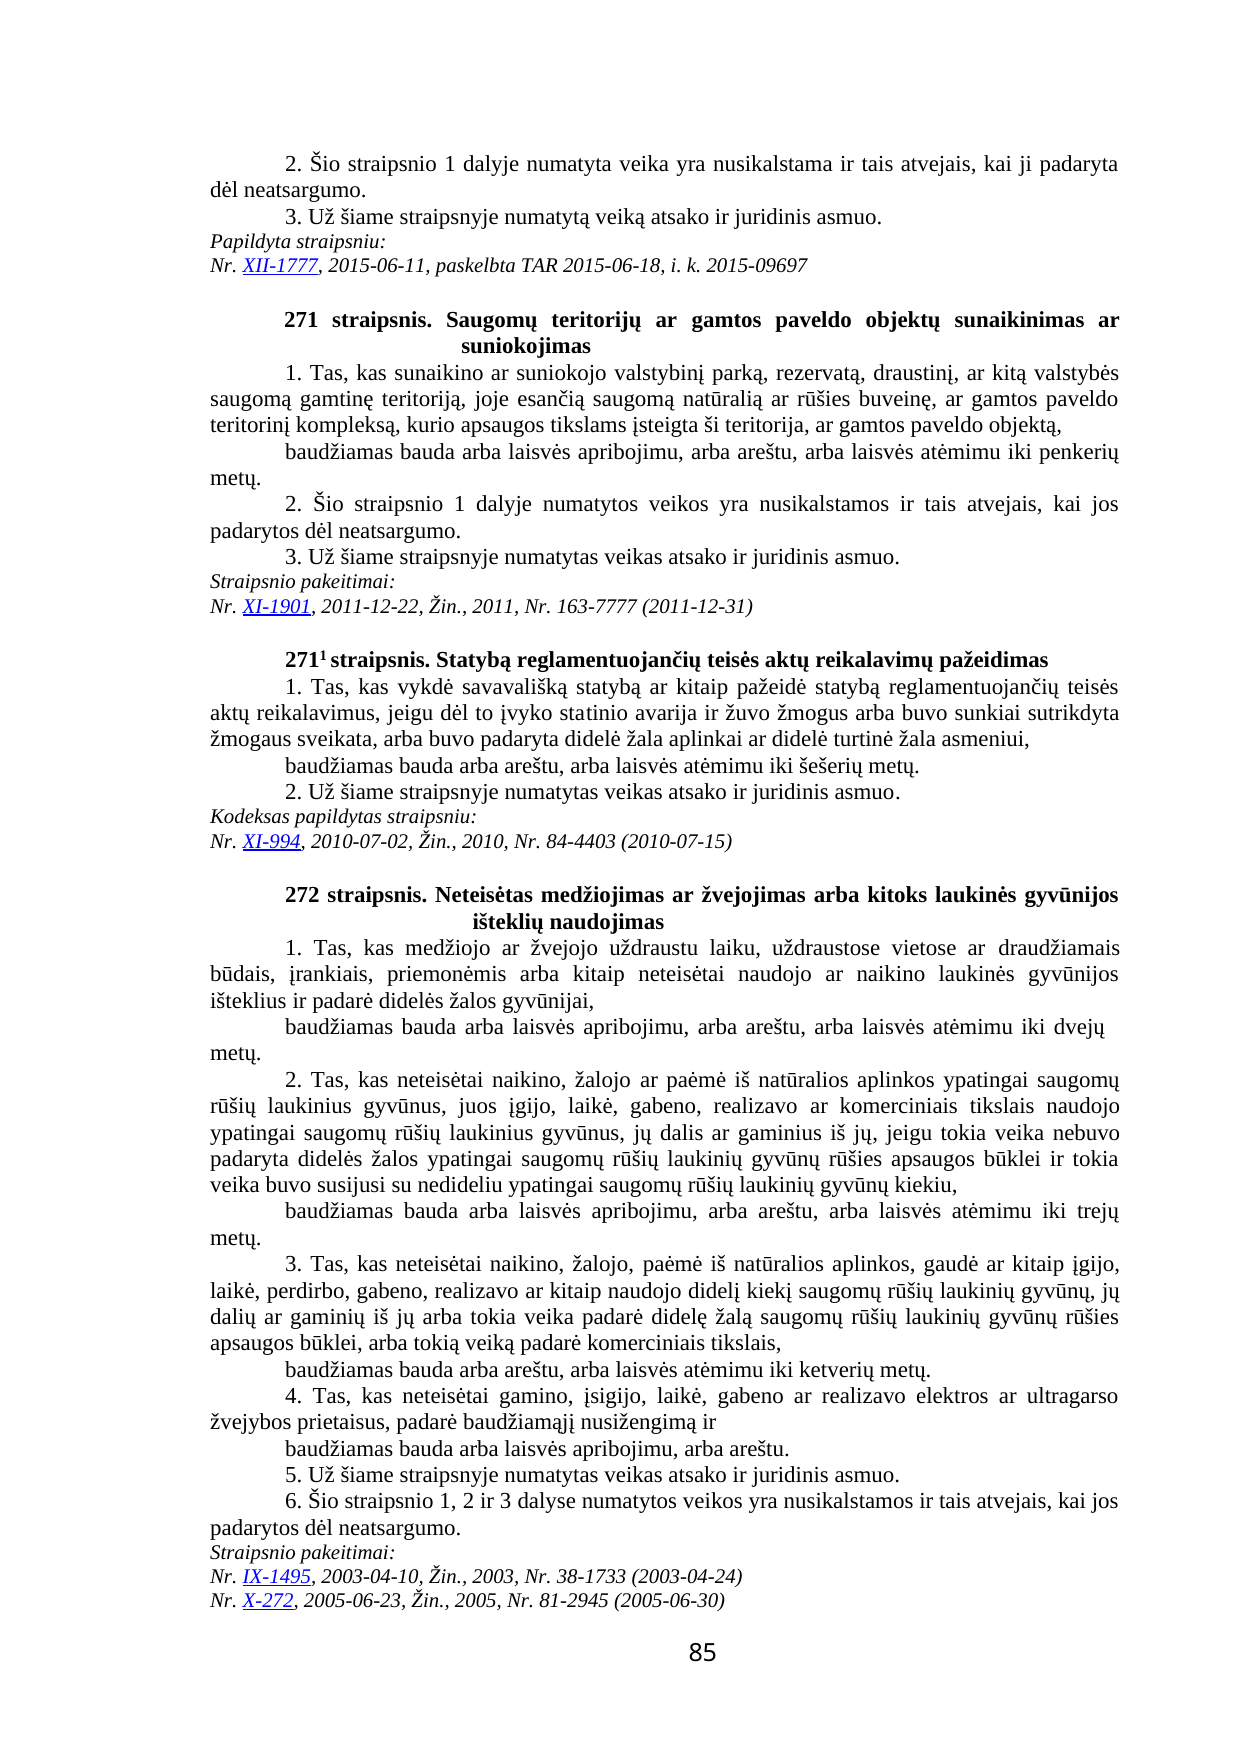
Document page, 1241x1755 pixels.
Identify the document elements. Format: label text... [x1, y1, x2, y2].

text 2711 straipsnis. Statybą reglamentuojančių teisės aktų reikalavimų pažeidimas [285, 646, 1120, 673]
text 4. Tas, kas neteisėtai gamino, įsigijo, laikė, gabeno ar realizavo elektros ar ultragarso žvejybos prietaisus, padarė baudžiamąjį nusižengimą ir [210, 1382, 1120, 1435]
text baudžiamas bauda arba laisvės apribojimu, arba areštu. [210, 1435, 1120, 1461]
text 1. Tas, kas sunaikino ar suniokojo valstybinį parką, rezervatą, draustinį, ar kitą valstybės saugomą gamtinę teritoriją, joje esančią saugomą natūralią ar rūšies buveinę, ar gamtos paveldo teritorinį kompleksą, kurio apsaugos tikslams įsteigta ši teritorija, ar gamtos paveldo objektą, [210, 359, 1120, 438]
text baudžiamas bauda arba areštu, arba laisvės atėmimu iki šešerių metų. [210, 752, 1120, 778]
text 2. Už šiame straipsnyje numatytas veikas atsako ir juridinis asmuo. [210, 778, 1120, 804]
text Nr. X-272, 2005-06-23, Žin., 2005, Nr. 81-2945 (2005-06-30) [210, 1588, 1120, 1612]
text Nr. XII-1777, 2015-06-11, paskelbta TAR 2015-06-18, i. k. 2015-09697 [210, 253, 1120, 277]
text baudžiamas bauda arba laisvės apribojimu, arba areštu, arba laisvės atėmimu iki trejų metų. [210, 1198, 1120, 1250]
text Nr. IX-1495, 2003-04-10, Žin., 2003, Nr. 38-1733 (2003-04-24) [210, 1564, 1120, 1588]
text baudžiamas bauda arba laisvės apribojimu, arba areštu, arba laisvės atėmimu iki dvejų metų. [210, 1013, 1106, 1066]
text Kodeksas papildytas straipsniu: [210, 804, 1120, 828]
text Nr. XI-1901, 2011-12-22, Žin., 2011, Nr. 163-7777 (2011-12-31) [210, 593, 1120, 618]
text 2. Šio straipsnio 1 dalyje numatyta veika yra nusikalstama ir tais atvejais, kai ji padaryta dėl neatsargumo. [210, 150, 1120, 203]
text 1. Tas, kas medžiojo ar žvejojo uždraustu laiku, uždraustose vietose ar draudžiamais būdais, įrankiais, priemonėmis arba kitaip neteisėtai naudojo ar naikino laukinės gyvūnijos išteklius ir padarė didelės žalos gyvūnijai, [210, 934, 1120, 1013]
text Nr. XI-994, 2010-07-02, Žin., 2010, Nr. 84-4403 (2010-07-15) [210, 828, 1120, 853]
text 3. Už šiame straipsnyje numatytą veiką atsako ir juridinis asmuo. [210, 203, 1120, 229]
text 2. Tas, kas neteisėtai naikino, žalojo ar paėmė iš natūralios aplinkos ypatingai saugomų rūšių laukinius gyvūnus, juos įgijo, laikė, gabeno, realizavo ar komerciniais tikslais naudojo ypatingai saugomų rūšių laukinius gyvūnus, jų dalis ar gaminius iš jų, jeigu tokia veika nebuvo padaryta didelės žalos ypatingai saugomų rūšių laukinių gyvūnų rūšies apsaugos būklei ir tokia veika buvo susijusi su nedideliu ypatingai saugomų rūšių laukinių gyvūnų kiekiu, [210, 1066, 1120, 1198]
text 272 straipsnis. Neteisėtas medžiojimas ar žvejojimas arba kitoks laukinės gyvūnijos išteklių naudojimas [285, 881, 1120, 934]
text 271 straipsnis. Saugomų teritorijų ar gamtos paveldo objektų sunaikinimas ar suniokojimas [284, 306, 1120, 359]
text 2. Šio straipsnio 1 dalyje numatytos veikos yra nusikalstamos ir tais atvejais, kai jos padarytos dėl neatsargumo. [210, 490, 1120, 543]
text Straipsnio pakeitimai: [210, 569, 1120, 593]
text 5. Už šiame straipsnyje numatytas veikas atsako ir juridinis asmuo. [210, 1461, 1106, 1487]
text 6. Šio straipsnio 1, 2 ir 3 dalyse numatytos veikos yra nusikalstamos ir tais atvejais, kai jos padarytos dėl neatsargumo. [210, 1487, 1120, 1540]
text 1. Tas, kas vykdė savavališką statybą ar kitaip pažeidė statybą reglamentuojančių teisės aktų reikalavimus, jeigu dėl to įvyko statinio avarija ir žuvo žmogus arba buvo sunkiai sutrikdyta žmogaus sveikata, arba buvo padaryta didelė žala aplinkai ar didelė turtinė žala asmeniui, [210, 673, 1120, 752]
text 3. Tas, kas neteisėtai naikino, žalojo, paėmė iš natūralios aplinkos, gaudė ar kitaip įgijo, laikė, perdirbo, gabeno, realizavo ar kitaip naudojo didelį kiekį saugomų rūšių laukinių gyvūnų, jų dalių ar gaminių iš jų arba tokia veika padarė didelę žalą saugomų rūšių laukinių gyvūnų rūšies apsaugos būklei, arba tokią veiką padarė komerciniais tikslais, [210, 1250, 1120, 1356]
text Straipsnio pakeitimai: [210, 1540, 1120, 1564]
text baudžiamas bauda arba laisvės apribojimu, arba areštu, arba laisvės atėmimu iki penkerių metų. [210, 438, 1120, 490]
text baudžiamas bauda arba areštu, arba laisvės atėmimu iki ketverių metų. [210, 1356, 1120, 1382]
text Papildyta straipsniu: [210, 229, 1120, 253]
text 3. Už šiame straipsnyje numatytas veikas atsako ir juridinis asmuo. [210, 543, 1120, 569]
